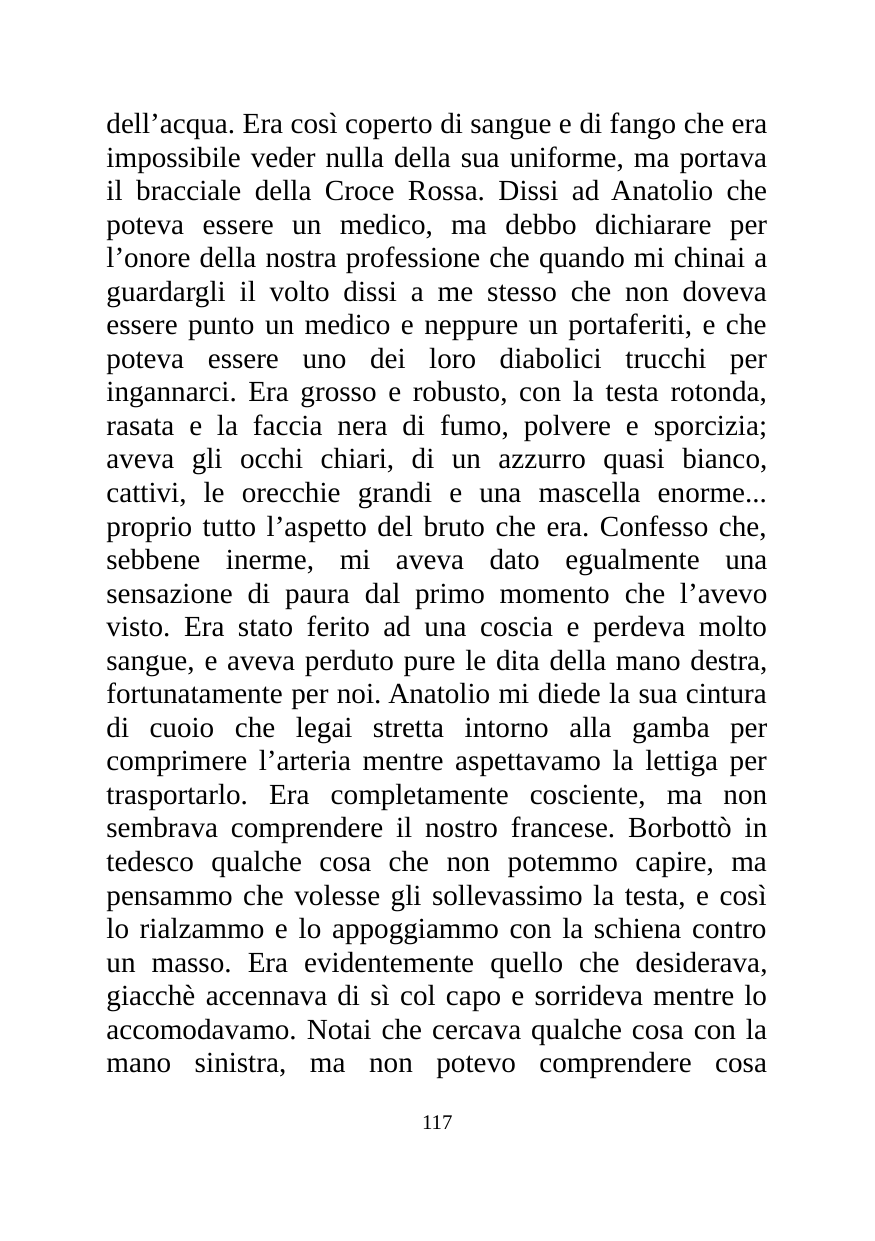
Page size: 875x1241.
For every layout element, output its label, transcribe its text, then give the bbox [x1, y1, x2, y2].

text dell’acqua. Era così coperto di sangue e di fango che era impossibile veder nulla della sua uniforme, ma portava il bracciale della Croce Rossa. Dissi ad Anatolio che poteva essere un medico, ma debbo dichiarare per l’onore della nostra professione che quando mi chinai a guardargli il volto dissi a me stesso che non doveva essere punto un medico e neppure un portaferiti, e che poteva essere uno dei loro diabolici trucchi per ingannarci. Era grosso e robusto, con la testa rotonda, rasata e la faccia nera di fumo, polvere e sporcizia; aveva gli occhi chiari, di un azzurro quasi bianco, cattivi, le orecchie grandi e una mascella enorme... proprio tutto l’aspetto del bruto che era. Confesso che, sebbene inerme, mi aveva dato egualmente una sensazione di paura dal primo momento che l’avevo visto. Era stato ferito ad una coscia e perdeva molto sangue, e aveva perduto pure le dita della mano destra, fortunatamente per noi. Anatolio mi diede la sua cintura di cuoio che legai stretta intorno alla gamba per comprimere l’arteria mentre aspettavamo la lettiga per trasportarlo. Era completamente cosciente, ma non sembrava comprendere il nostro francese. Borbottò in tedesco qualche cosa che non potemmo capire, ma pensammo che volesse gli sollevassimo la testa, e così lo rialzammo e lo appoggiammo con la schiena contro un masso. Era evidentemente quello che desiderava, giacchè accennava di sì col capo e sorrideva mentre lo accomodavamo. Notai che cercava qualche cosa con la mano sinistra, ma non potevo comprendere cosa [106, 106, 768, 1079]
